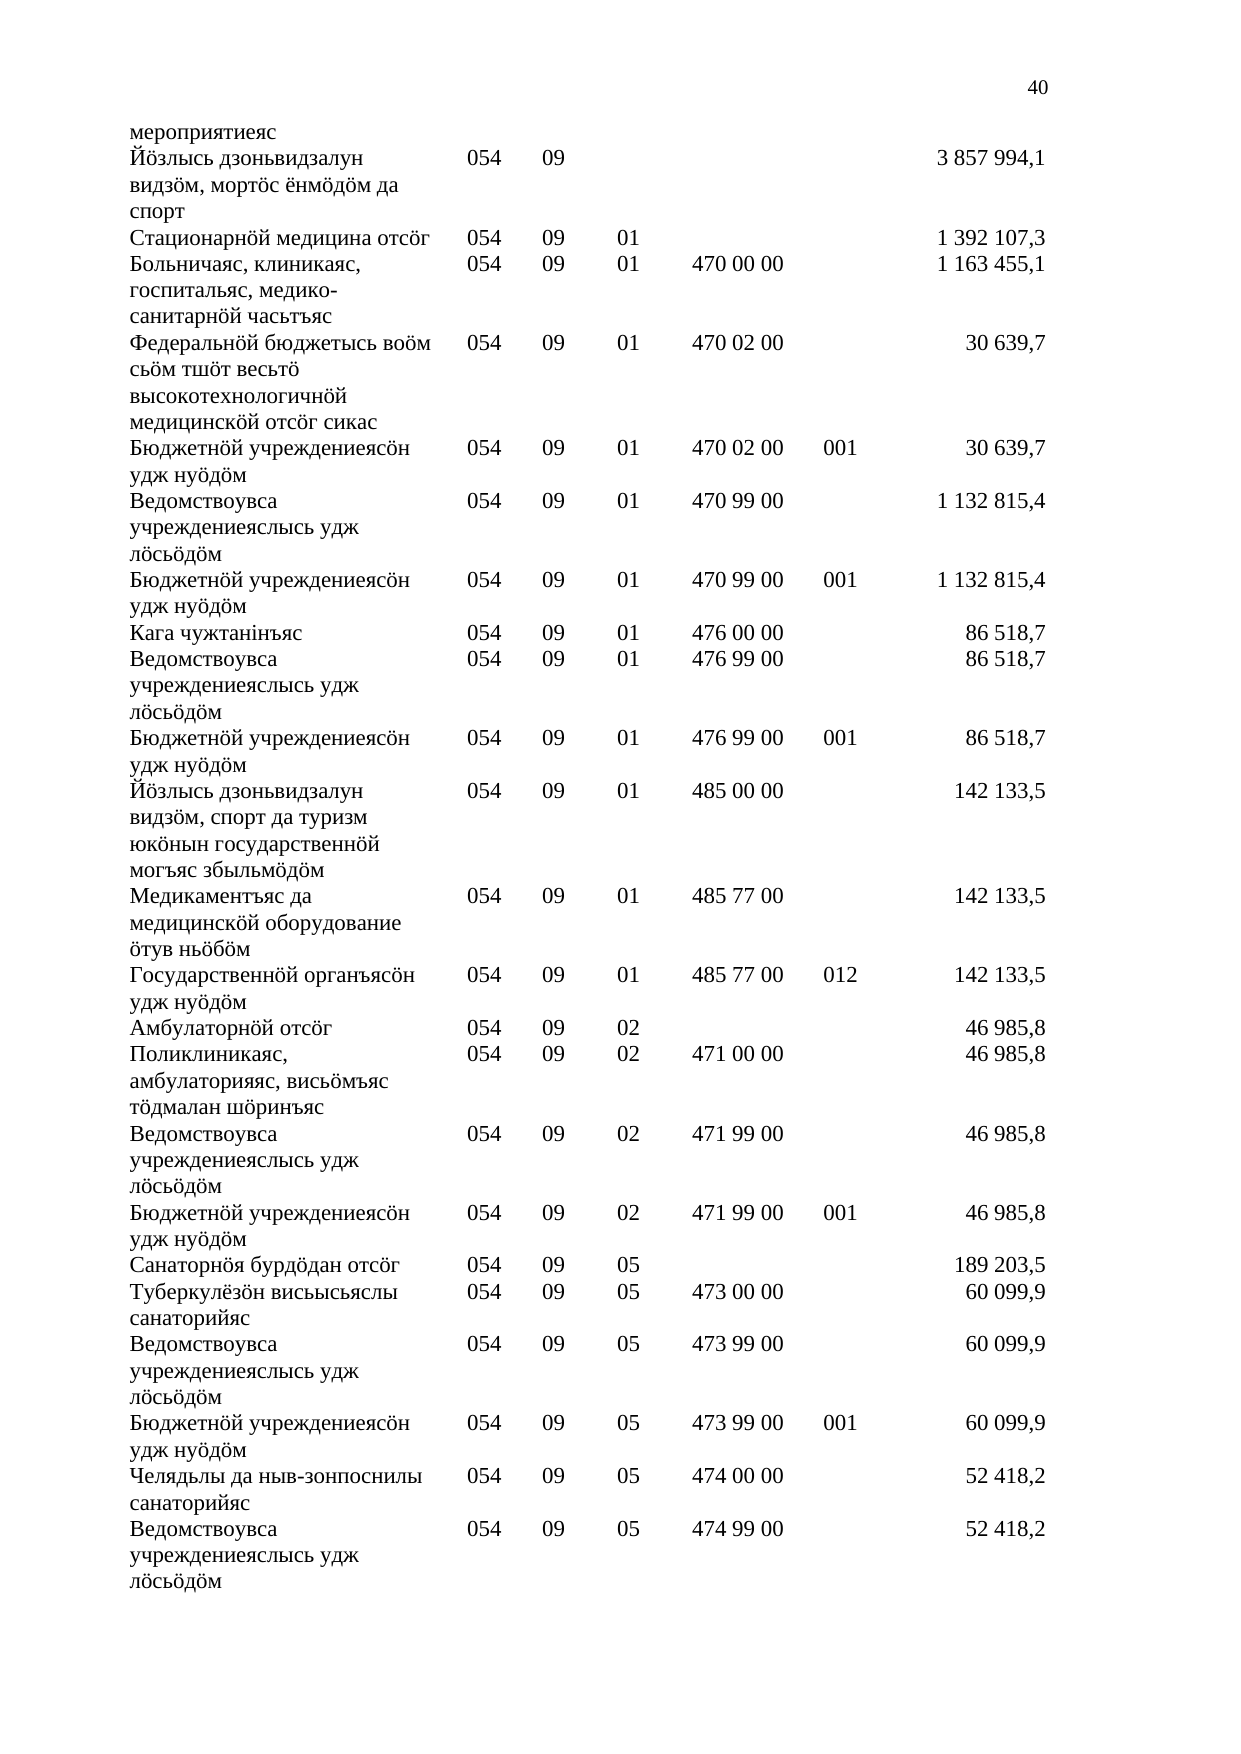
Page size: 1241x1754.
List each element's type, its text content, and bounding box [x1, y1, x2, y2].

table_cell [812, 1278, 887, 1330]
table_cell 09 [531, 145, 606, 223]
table_cell 46 985,8 [887, 1199, 1057, 1251]
table_cell [812, 619, 887, 645]
table_cell 470 02 00 [681, 434, 812, 487]
table_cell Государственнöй органъясöн удж нуöдöм [118, 961, 456, 1014]
table_cell 471 99 00 [681, 1120, 812, 1199]
table_cell 1 132 815,4 [887, 487, 1057, 566]
table_cell [606, 145, 681, 223]
table_cell 473 99 00 [681, 1410, 812, 1462]
table_cell 054 [456, 1462, 531, 1515]
table_cell 09 [531, 1278, 606, 1330]
table_cell 3 857 994,1 [887, 145, 1057, 223]
table_cell 054 [456, 777, 531, 882]
table_cell 09 [531, 961, 606, 1014]
table_cell 471 00 00 [681, 1041, 812, 1119]
table_cell 01 [606, 329, 681, 434]
table_cell 476 99 00 [681, 645, 812, 724]
table_cell 474 00 00 [681, 1462, 812, 1515]
table_cell [1057, 1014, 1113, 1041]
table_cell 09 [531, 224, 606, 250]
table_cell 01 [606, 777, 681, 882]
table_cell 05 [606, 1330, 681, 1409]
table_cell 485 77 00 [681, 961, 812, 1014]
table_cell 473 99 00 [681, 1330, 812, 1409]
table_cell [1057, 1410, 1113, 1462]
table_cell [681, 1014, 812, 1041]
table_cell [531, 118, 606, 144]
table_cell [1057, 1251, 1113, 1278]
table_cell [812, 1251, 887, 1278]
table_cell 054 [456, 250, 531, 329]
table_cell [681, 118, 812, 144]
table_cell [681, 224, 812, 250]
table_cell [1057, 118, 1113, 144]
table_cell 473 00 00 [681, 1278, 812, 1330]
table_cell 30 639,7 [887, 434, 1057, 487]
table_cell [1057, 724, 1113, 777]
table_cell 09 [531, 1330, 606, 1409]
table_cell Федеральнöй бюджетысь воöм сьöм тшöт весьтö высокотехнологичнöй медицинскöй отсöг сикас [118, 329, 456, 434]
table_cell 054 [456, 434, 531, 487]
table_cell 09 [531, 1014, 606, 1041]
table_cell 012 [812, 961, 887, 1014]
table_cell 470 99 00 [681, 566, 812, 619]
table_cell 142 133,5 [887, 961, 1057, 1014]
table_cell 09 [531, 1462, 606, 1515]
table_cell 001 [812, 566, 887, 619]
table_cell 02 [606, 1120, 681, 1199]
table_cell 1 163 455,1 [887, 250, 1057, 329]
table_cell 470 99 00 [681, 487, 812, 566]
table_cell Кага чужтанiнъяс [118, 619, 456, 645]
table_cell Санаторнöя бурдöдан отсöг [118, 1251, 456, 1278]
table_cell 09 [531, 1041, 606, 1119]
table_cell 1 132 815,4 [887, 566, 1057, 619]
table_cell 09 [531, 619, 606, 645]
table_cell 054 [456, 1251, 531, 1278]
table_cell [1057, 777, 1113, 882]
table_cell 476 99 00 [681, 724, 812, 777]
table_cell 52 418,2 [887, 1462, 1057, 1515]
table_cell 142 133,5 [887, 883, 1057, 961]
table_cell 01 [606, 434, 681, 487]
table_cell 054 [456, 961, 531, 1014]
table_cell 05 [606, 1278, 681, 1330]
table_cell 02 [606, 1014, 681, 1041]
table_cell 46 985,8 [887, 1120, 1057, 1199]
table_cell 09 [531, 1251, 606, 1278]
table_cell 054 [456, 1199, 531, 1251]
table_cell 485 00 00 [681, 777, 812, 882]
table_cell 054 [456, 724, 531, 777]
table_cell 001 [812, 434, 887, 487]
table_cell [812, 329, 887, 434]
table_cell 054 [456, 1410, 531, 1462]
table_cell Бюджетнöй учреждениеясöн удж нуöдöм [118, 1410, 456, 1462]
table_cell 09 [531, 1120, 606, 1199]
table_cell 054 [456, 1120, 531, 1199]
table_cell [812, 487, 887, 566]
table_cell [1057, 250, 1113, 329]
table_cell 52 418,2 [887, 1515, 1057, 1594]
table_cell [1057, 645, 1113, 724]
table_cell 60 099,9 [887, 1330, 1057, 1409]
table_cell [681, 1251, 812, 1278]
table_cell 01 [606, 566, 681, 619]
table_cell [1057, 487, 1113, 566]
table_cell 01 [606, 250, 681, 329]
table_cell [812, 1330, 887, 1409]
table_cell 054 [456, 883, 531, 961]
table_cell 470 02 00 [681, 329, 812, 434]
table_cell [812, 1120, 887, 1199]
table_cell [1057, 1041, 1113, 1119]
table_cell 05 [606, 1410, 681, 1462]
table_cell 054 [456, 619, 531, 645]
table_cell Йöзлысь дзоньвидзалун видзöм, мортöс ёнмöдöм да спорт [118, 145, 456, 223]
table_cell [1057, 1330, 1113, 1409]
table_cell 189 203,5 [887, 1251, 1057, 1278]
table_cell Бюджетнöй учреждениеясöн удж нуöдöм [118, 724, 456, 777]
table_cell [812, 883, 887, 961]
table_cell 09 [531, 250, 606, 329]
table_cell 09 [531, 645, 606, 724]
table_cell 09 [531, 883, 606, 961]
table_cell [1057, 1199, 1113, 1251]
table_cell 02 [606, 1199, 681, 1251]
table_cell 02 [606, 1041, 681, 1119]
table_cell Бюджетнöй учреждениеясöн удж нуöдöм [118, 434, 456, 487]
table_cell 09 [531, 1515, 606, 1594]
table_cell 05 [606, 1251, 681, 1278]
table_cell 01 [606, 961, 681, 1014]
table_cell 09 [531, 487, 606, 566]
table_cell 01 [606, 224, 681, 250]
table_cell [1057, 145, 1113, 223]
table_cell [1057, 619, 1113, 645]
table_cell 09 [531, 566, 606, 619]
table_cell 474 99 00 [681, 1515, 812, 1594]
table_cell 1 392 107,3 [887, 224, 1057, 250]
table_cell 86 518,7 [887, 724, 1057, 777]
table_cell Ведомствоувса учреждениеяслысь удж лöсьöдöм [118, 645, 456, 724]
table_cell [1057, 329, 1113, 434]
table_cell 142 133,5 [887, 777, 1057, 882]
table_cell [887, 118, 1057, 144]
table_cell 001 [812, 1410, 887, 1462]
table_cell Йöзлысь дзоньвидзалун видзöм, спорт да туризм юкöнын государственнöй могъяс збыльмöдöм [118, 777, 456, 882]
table_cell [681, 145, 812, 223]
table_cell Больничаяс, клиникаяс, госпитальяс, медико-санитарнöй часьтъяс [118, 250, 456, 329]
table_cell 01 [606, 724, 681, 777]
table_cell 09 [531, 724, 606, 777]
table_cell Медикаментъяс да медицинскöй оборудование öтув ньöбöм [118, 883, 456, 961]
table_cell [812, 224, 887, 250]
table_cell 054 [456, 1014, 531, 1041]
table_cell [1057, 566, 1113, 619]
table_cell 86 518,7 [887, 645, 1057, 724]
table_cell [1057, 1120, 1113, 1199]
table_cell [456, 118, 531, 144]
table_cell 09 [531, 1410, 606, 1462]
table_cell 46 985,8 [887, 1041, 1057, 1119]
table_cell Челядьлы да ныв-зонпоснилы санаторийяс [118, 1462, 456, 1515]
table_cell Поликлиникаяс, амбулаторияяс, висьöмъяс тöдмалан шöринъяс [118, 1041, 456, 1119]
table_cell Ведомствоувса учреждениеяслысь удж лöсьöдöм [118, 1120, 456, 1199]
table_cell [812, 1041, 887, 1119]
table_cell Туберкулёзöн висьысьяслы санаторийяс [118, 1278, 456, 1330]
table_cell 01 [606, 619, 681, 645]
table_cell 46 985,8 [887, 1014, 1057, 1041]
table_cell [1057, 434, 1113, 487]
table_cell 09 [531, 434, 606, 487]
table_cell Ведомствоувса учреждениеяслысь удж лöсьöдöм [118, 1330, 456, 1409]
table_cell Бюджетнöй учреждениеясöн удж нуöдöм [118, 1199, 456, 1251]
table_cell [1057, 883, 1113, 961]
table_cell [812, 145, 887, 223]
table_cell [1057, 224, 1113, 250]
table_cell Бюджетнöй учреждениеясöн удж нуöдöм [118, 566, 456, 619]
table_cell 485 77 00 [681, 883, 812, 961]
table_cell Ведомствоувса учреждениеяслысь удж лöсьöдöм [118, 1515, 456, 1594]
table_cell [1057, 961, 1113, 1014]
table_cell [812, 250, 887, 329]
table_cell [1057, 1462, 1113, 1515]
table_cell 470 00 00 [681, 250, 812, 329]
table_cell 054 [456, 224, 531, 250]
table_cell [606, 118, 681, 144]
table_cell [1057, 1515, 1113, 1594]
table_cell 09 [531, 1199, 606, 1251]
table_cell 476 00 00 [681, 619, 812, 645]
table_cell 09 [531, 329, 606, 434]
table_cell 60 099,9 [887, 1278, 1057, 1330]
table_cell Ведомствоувса учреждениеяслысь удж лöсьöдöм [118, 487, 456, 566]
table_cell [812, 1515, 887, 1594]
table_cell [812, 777, 887, 882]
table_cell 054 [456, 145, 531, 223]
table_cell 86 518,7 [887, 619, 1057, 645]
table_cell [812, 645, 887, 724]
table_cell Стационарнöй медицина отсöг [118, 224, 456, 250]
table_cell 471 99 00 [681, 1199, 812, 1251]
table_cell 01 [606, 645, 681, 724]
table_cell [812, 118, 887, 144]
table_cell 054 [456, 1041, 531, 1119]
table_cell Амбулаторнöй отсöг [118, 1014, 456, 1041]
table_cell мероприятиеяс [118, 118, 456, 144]
table_cell 001 [812, 1199, 887, 1251]
table_cell 05 [606, 1462, 681, 1515]
table_cell 054 [456, 329, 531, 434]
table_cell 01 [606, 883, 681, 961]
table_cell 01 [606, 487, 681, 566]
table_cell 054 [456, 645, 531, 724]
table_cell [1057, 1278, 1113, 1330]
table_cell [812, 1014, 887, 1041]
table_cell 054 [456, 1278, 531, 1330]
table_cell 05 [606, 1515, 681, 1594]
table_cell 001 [812, 724, 887, 777]
table_cell [812, 1462, 887, 1515]
table_cell 054 [456, 1330, 531, 1409]
table_cell 60 099,9 [887, 1410, 1057, 1462]
table_cell 054 [456, 1515, 531, 1594]
table_cell 09 [531, 777, 606, 882]
table_cell 30 639,7 [887, 329, 1057, 434]
table_cell 054 [456, 487, 531, 566]
table_cell 054 [456, 566, 531, 619]
